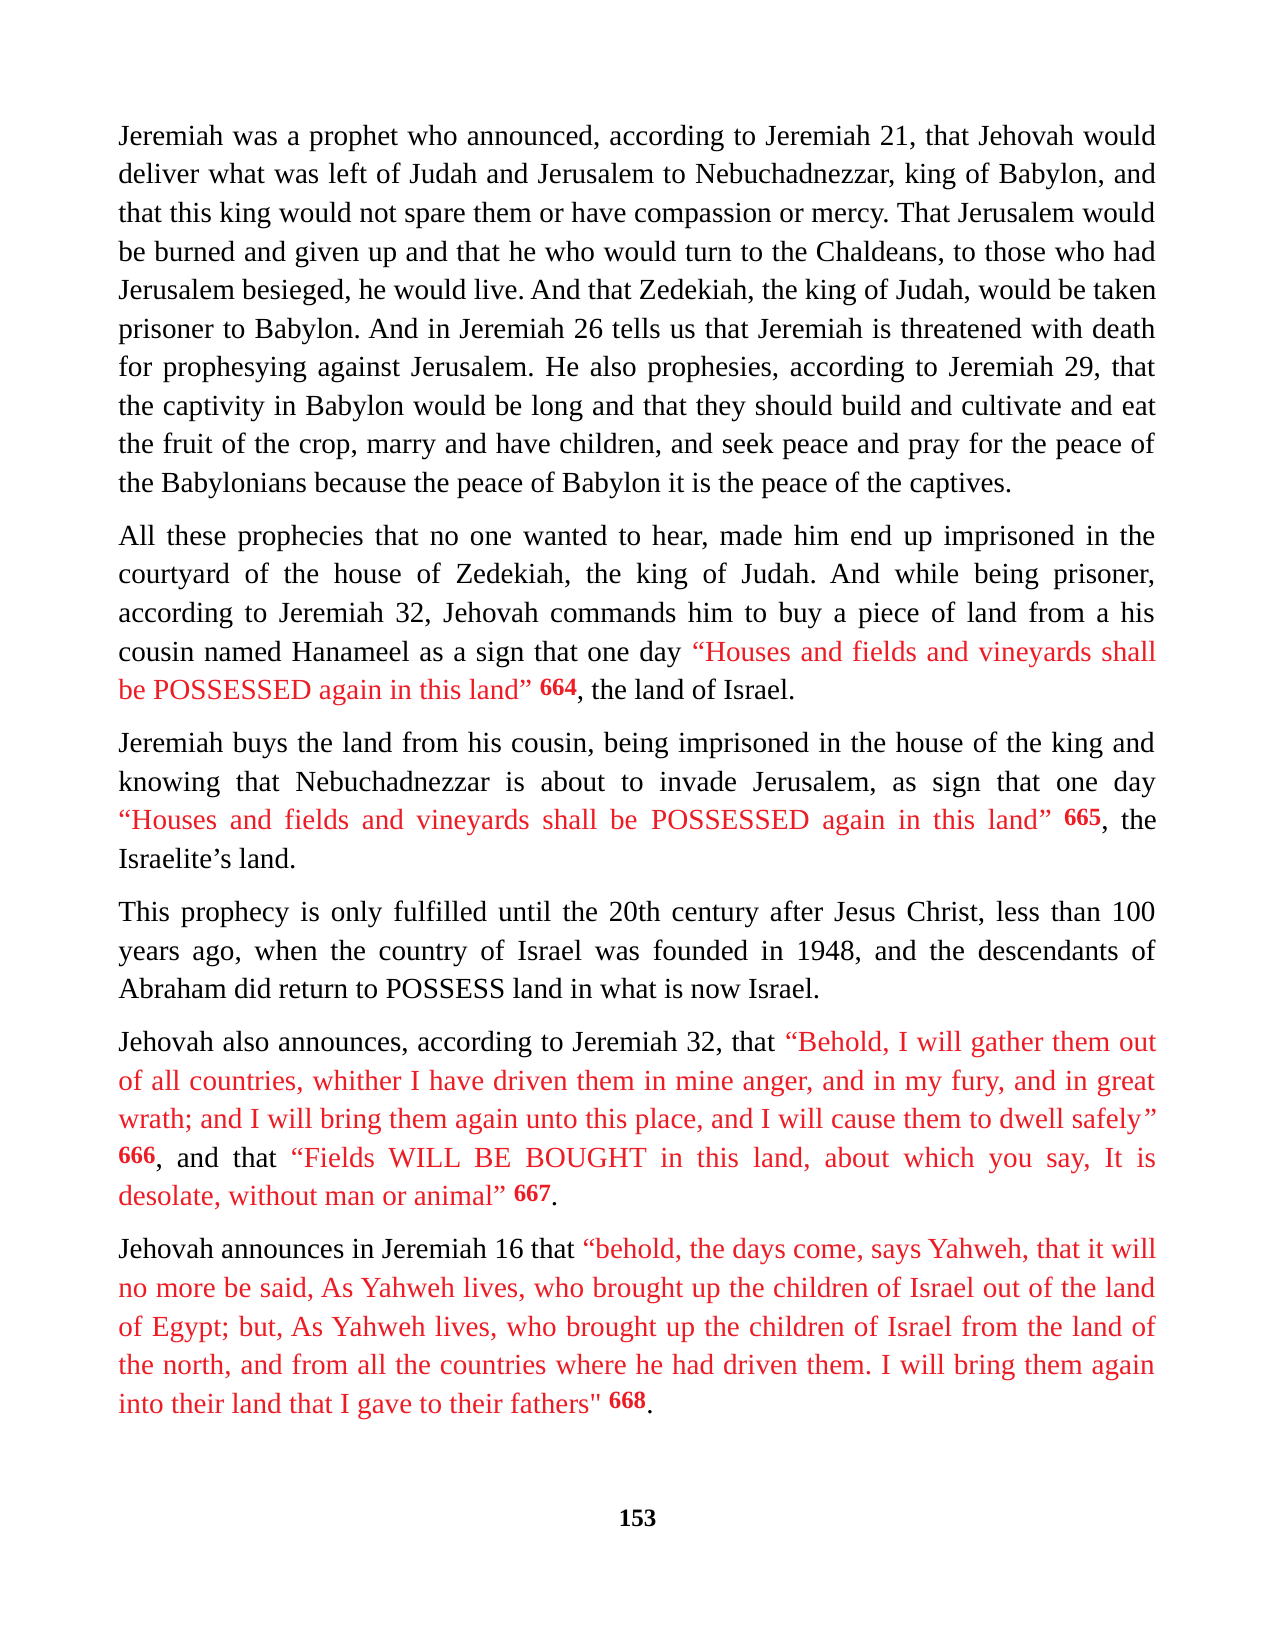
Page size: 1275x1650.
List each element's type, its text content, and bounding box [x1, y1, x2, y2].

text Jeremiah buys the land from his cousin, being imprisoned in the house of the king and knowing that Nebuchadnezzar is about to invade Jerusalem, as sign that one day “Houses and fields and vineyards shall be POSSESSED again in this land” , the Israelite’s land. [118, 725, 1157, 874]
text Jeremiah was a prophet who announced, according to Jeremiah 21, that Jehovah would deliver what was left of Judah and Jerusalem to Nebuchadnezzar, king of Babylon, and that this king would not spare them or have compassion or mercy. That Jerusalem would be burned and given up and that he who would turn to the Chaldeans, to those who had Jerusalem besieged, he would live. And that Zedekiah, the king of Judah, would be taken prisoner to Babylon. And in Jeremiah 26 tells us that Jeremiah is threatened with death for prophesying against Jerusalem. He also prophesies, according to Jeremiah 29, that the captivity in Babylon would be long and that they should build and cultivate and eat the fruit of the crop, marry and have children, and seek peace and pray for the peace of the Babylonians because the peace of Babylon it is the peace of the captives. [118, 118, 1157, 498]
text Jehovah announces in Jeremiah 16 that “behold, the days come, says Yahweh, that it will no more be said, As Yahweh lives, who brought up the children of Israel out of the land of Egypt; but, As Yahweh lives, who brought up the children of Israel from the land of the north, and from all the countries where he had driven them. I will bring them again into their land that I gave to their fathers" . [118, 1232, 1157, 1419]
text This prophecy is only fulfilled until the 20th century after Jesus Christ, less than 100 years ago, when the country of Israel was founded in 1948, and the descendants of Abraham did return to POSSESS land in what is now Israel. [118, 894, 1157, 1005]
text All these prophecies that no one wanted to hear, made him end up imprisoned in the courtyard of the house of Zedekiah, the king of Judah. And while being prisoner, according to Jeremiah 32, Jehovah commands him to buy a piece of land from a his cousin named Hanameel as a sign that one day “Houses and fields and vineyards shall be POSSESSED again in this land” , the land of Israel. [118, 518, 1157, 706]
text Jehovah also announces, according to Jeremiah 32, that “Behold, I will gather them out of all countries, whither I have driven them in mine anger, and in my fury, and in great wrath; and I will bring them again unto this place, and I will cause them to dwell safely” , and that “Fields WILL BE BOUGHT in this land, about which you say, It is desolate, without man or animal” . [118, 1024, 1157, 1212]
